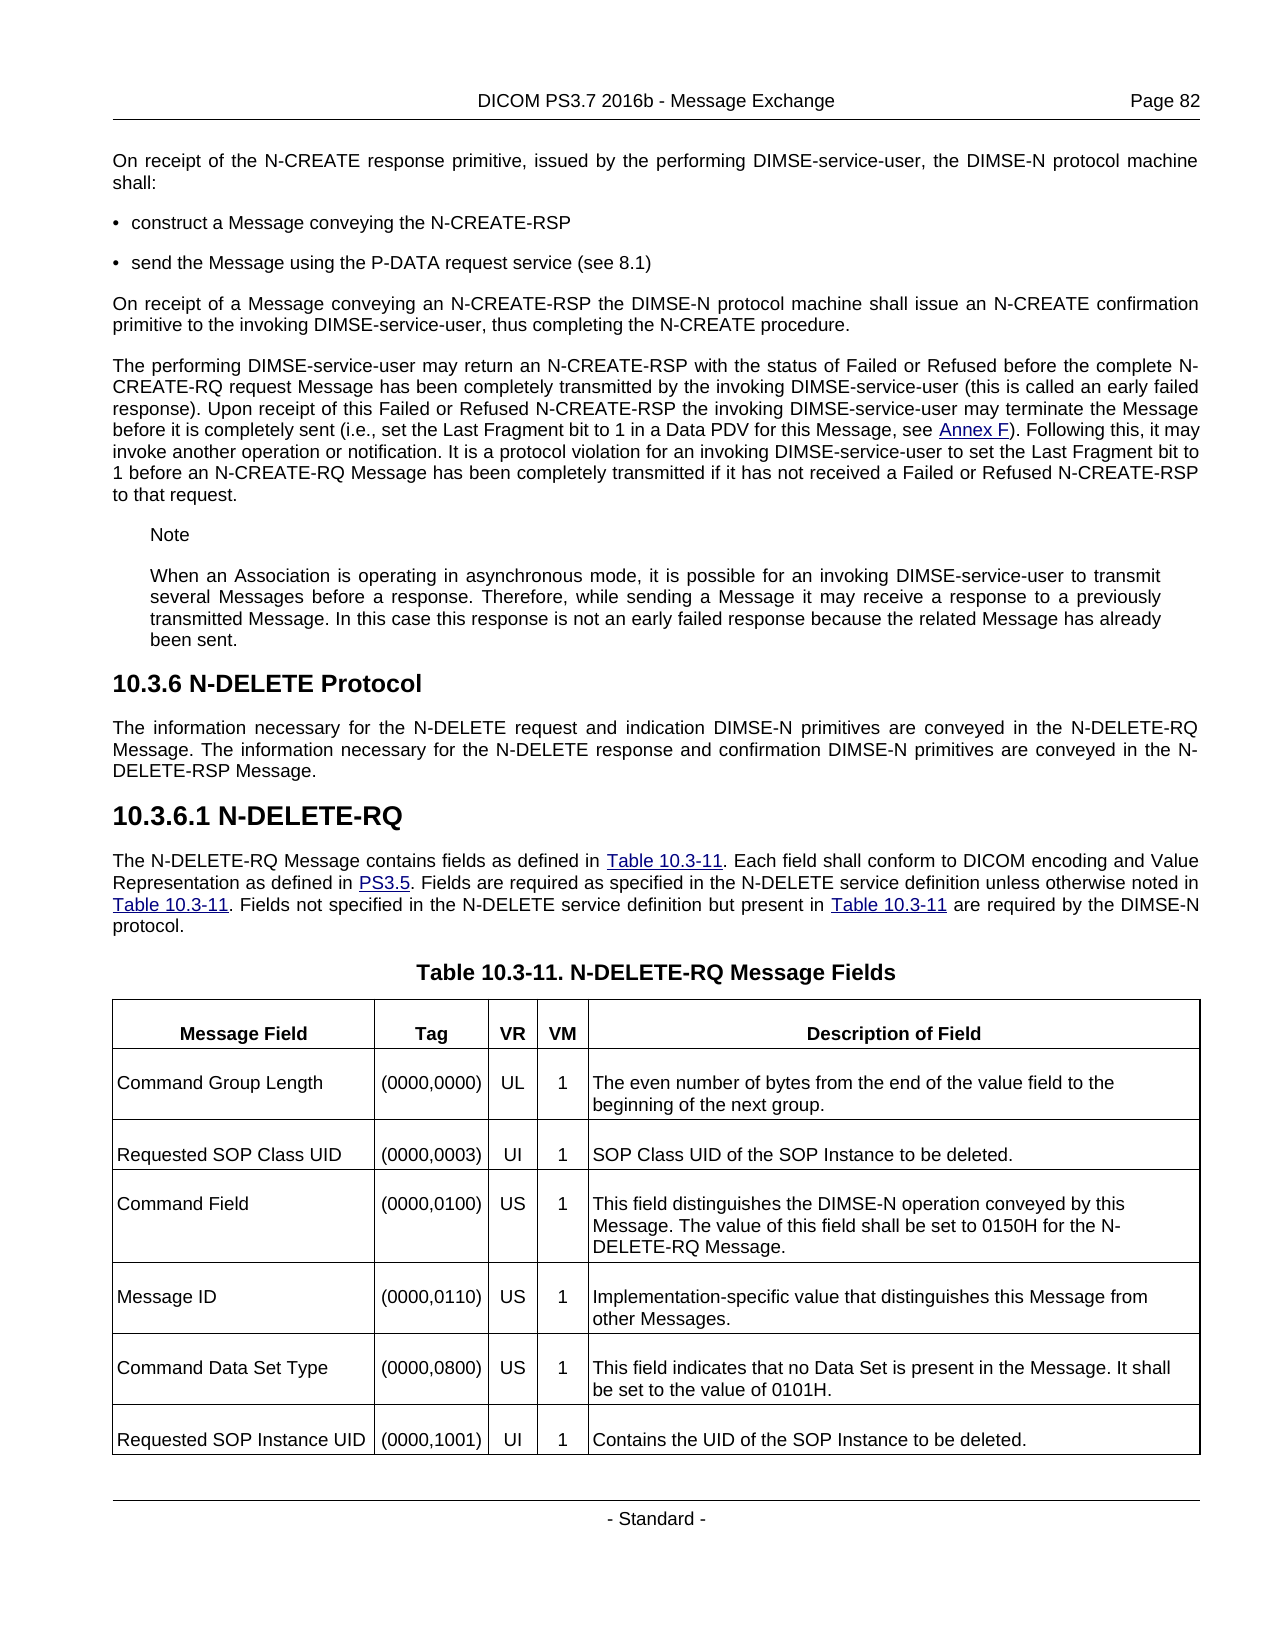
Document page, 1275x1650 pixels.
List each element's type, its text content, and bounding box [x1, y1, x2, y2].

table_cell (0000,0003) [375, 1120, 488, 1169]
table_cell 1 [538, 1120, 588, 1169]
table_cell US [489, 1170, 537, 1262]
text When an Association is operating in asynchronous mode, it is possible for an invoking DIMSE-service-user to transmit several Messages before a response. Therefore, while sending a Message it may receive a response to a previously transmitted Message. In this case this response is not an early failed response because the related Message has already been sent. [150, 564, 1162, 651]
table_header VR [489, 1000, 537, 1048]
table_cell This field indicates that no Data Set is present in the Message. It shall be set to the value of 0101H. [589, 1334, 1199, 1404]
table_cell Message ID [113, 1263, 374, 1333]
text On receipt of the N-CREATE response primitive, issued by the performing DIMSE-service-user, the DIMSE-N protocol machine shall: [112, 150, 1200, 193]
text 10.3.6.1 N-DELETE-RQ [112, 800, 1200, 832]
table_cell Command Data Set Type [113, 1334, 374, 1404]
table_cell 1 [538, 1263, 588, 1333]
text Table 10.3-11. N-DELETE-RQ Message Fields [112, 959, 1200, 985]
text The information necessary for the N-DELETE request and indication DIMSE-N primitives are conveyed in the N-DELETE-RQ Message. The information necessary for the N-DELETE response and confirmation DIMSE-N primitives are conveyed in the N-DELETE-RSP Message. [112, 717, 1200, 782]
text On receipt of a Message conveying an N-CREATE-RSP the DIMSE-N protocol machine shall issue an N-CREATE confirmation primitive to the invoking DIMSE-service-user, thus completing the N-CREATE procedure. [112, 292, 1200, 336]
table_cell Contains the UID of the SOP Instance to be deleted. [589, 1405, 1199, 1454]
table_cell Command Group Length [113, 1049, 374, 1119]
text Note [150, 524, 1162, 546]
table_cell 1 [538, 1170, 588, 1262]
table_cell (0000,0000) [375, 1049, 488, 1119]
table_header VM [538, 1000, 588, 1048]
text 10.3.6 N-DELETE Protocol [112, 669, 1200, 698]
table_header Tag [375, 1000, 488, 1048]
table_cell 1 [538, 1405, 588, 1454]
table_header Description of Field [589, 1000, 1199, 1048]
table_cell (0000,0110) [375, 1263, 488, 1333]
list construct a Message conveying the N-CREATE-RSP [112, 212, 1200, 233]
table_cell Implementation-specific value that distinguishes this Message from other Messages. [589, 1263, 1199, 1333]
table_cell 1 [538, 1334, 588, 1404]
table_cell US [489, 1263, 537, 1333]
table_cell UL [489, 1049, 537, 1119]
text The performing DIMSE-service-user may return an N-CREATE-RSP with the status of Failed or Refused before the complete N-CREATE-RQ request Message has been completely transmitted by the invoking DIMSE-service-user (this is called an early failed response). Upon receipt of this Failed or Refused N-CREATE-RSP the invoking DIMSE-service-user may terminate the Message before it is completely sent (i.e., set the Last Fragment bit to 1 in a Data PDV for this Message, see Annex F). Following this, it may invoke another operation or notification. It is a protocol violation for an invoking DIMSE-service-user to set the Last Fragment bit to 1 before an N-CREATE-RQ Message has been completely transmitted if it has not received a Failed or Refused N-CREATE-RSP to that request. [112, 354, 1200, 505]
table_cell (0000,0100) [375, 1170, 488, 1262]
table_cell US [489, 1334, 537, 1404]
text The N-DELETE-RQ Message contains fields as defined in Table 10.3-11. Each field shall conform to DICOM encoding and Value Representation as defined in PS3.5. Fields are required as specified in the N-DELETE service definition unless otherwise noted in Table 10.3-11. Fields not specified in the N-DELETE service definition but present in Table 10.3-11 are required by the DIMSE-N protocol. [112, 850, 1200, 937]
table_cell UI [489, 1405, 537, 1454]
table_cell Command Field [113, 1170, 374, 1262]
table_header Message Field [113, 1000, 374, 1048]
table_cell The even number of bytes from the end of the value field to the beginning of the next group. [589, 1049, 1199, 1119]
list send the Message using the P-DATA request service (see 8.1) [112, 252, 1200, 274]
table_cell (0000,1001) [375, 1405, 488, 1454]
table_cell Requested SOP Class UID [113, 1120, 374, 1169]
table_cell 1 [538, 1049, 588, 1119]
table_cell This field distinguishes the DIMSE-N operation conveyed by this Message. The value of this field shall be set to 0150H for the N-DELETE-RQ Message. [589, 1170, 1199, 1262]
table_cell SOP Class UID of the SOP Instance to be deleted. [589, 1120, 1199, 1169]
table_cell Requested SOP Instance UID [113, 1405, 374, 1454]
table_cell UI [489, 1120, 537, 1169]
table_cell (0000,0800) [375, 1334, 488, 1404]
